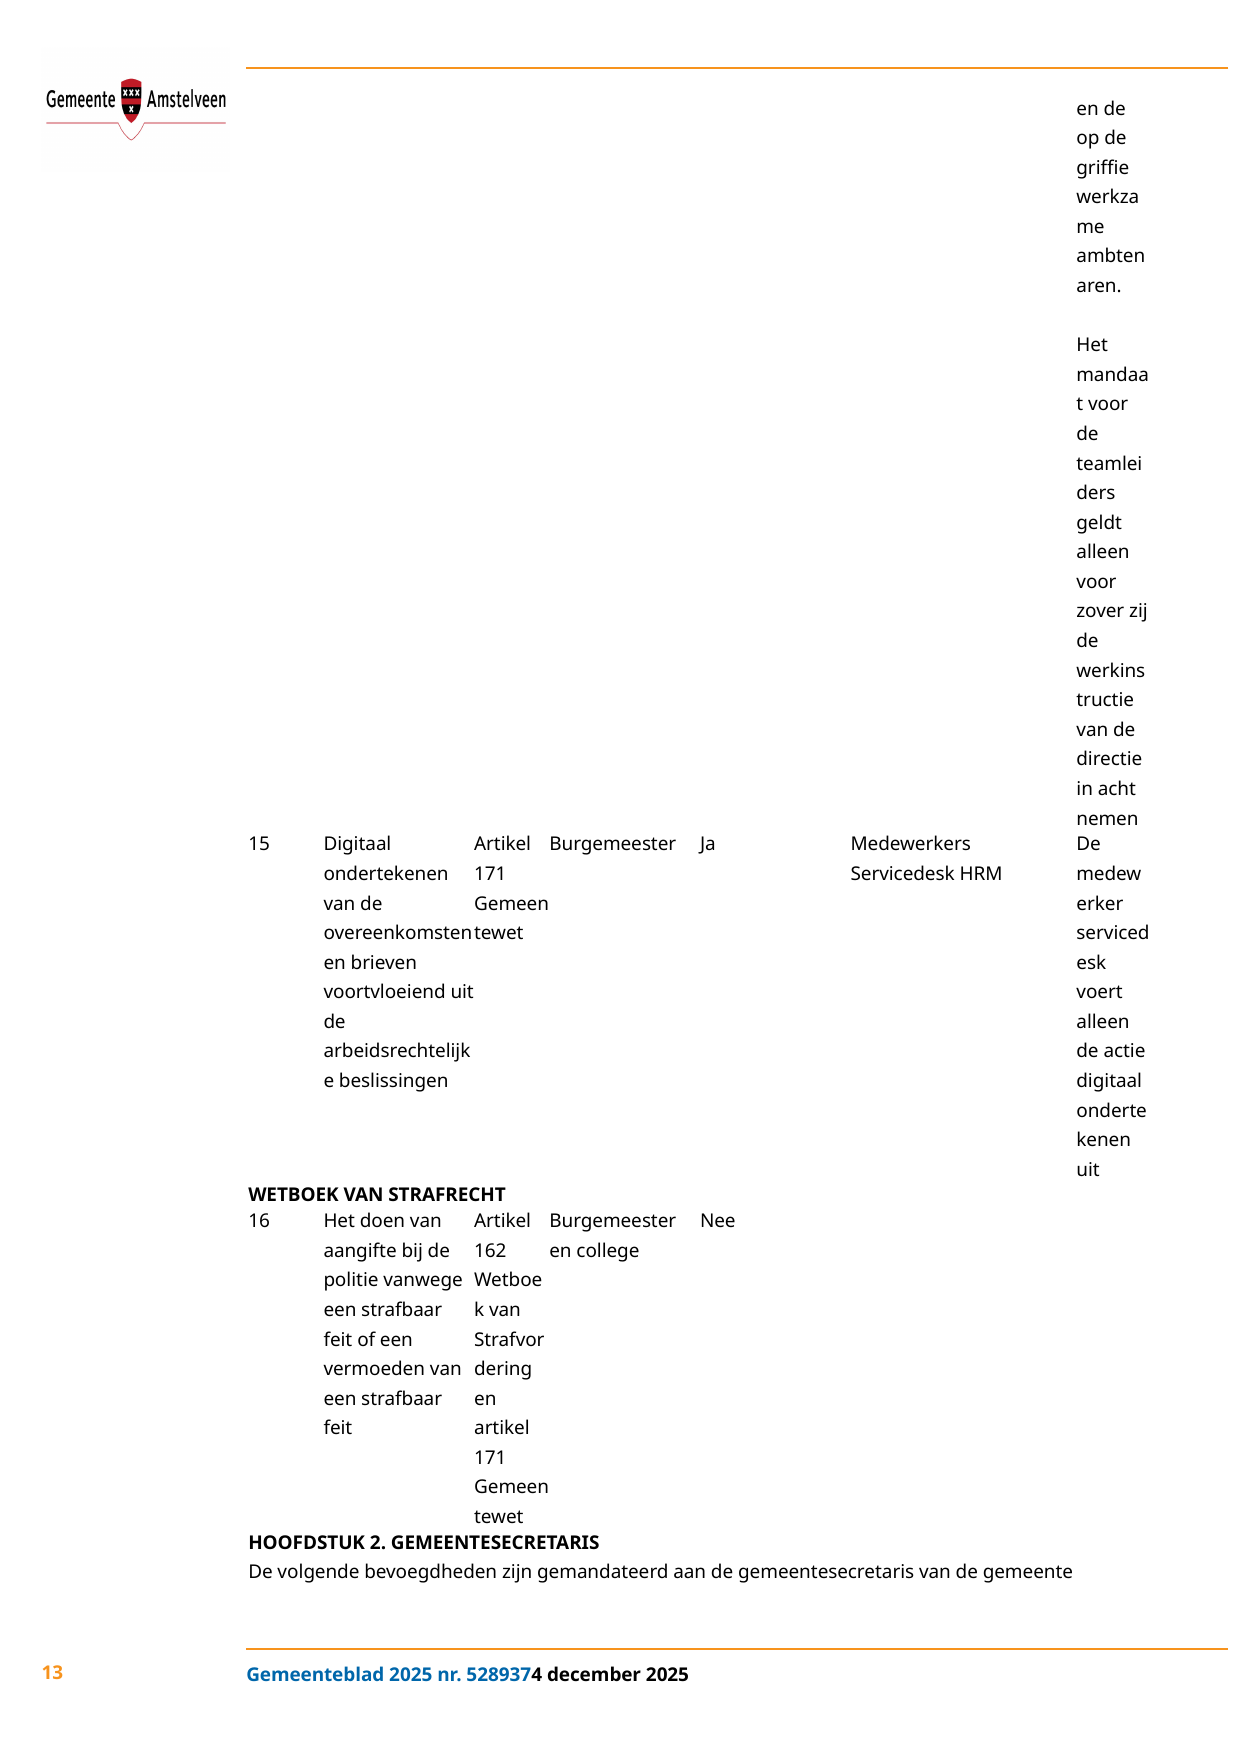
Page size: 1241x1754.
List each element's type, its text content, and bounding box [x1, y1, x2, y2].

table_cell [850, 95, 1076, 831]
table_cell Burgemeester en college [549, 1208, 700, 1529]
table_cell Ja [700, 831, 850, 1182]
table_cell [850, 1208, 1076, 1529]
table_cell Nee [700, 1208, 850, 1529]
table_cell Het doen van aangifte bij de politie vanwege een strafbaar feit of een vermoeden van een strafbaar feit [323, 1208, 474, 1529]
table_cell [1076, 1208, 1152, 1529]
table_cell [248, 95, 323, 831]
table_cell 15 [248, 831, 323, 1182]
table_cell [474, 95, 549, 831]
table_cell en de op de griffie werkzame ambtenaren. Het mandaat voor de teamleiders geldt alleen voor zover zij de werkinstructie van de directie in acht nemen [1076, 95, 1152, 831]
table_cell Artikel 162 Wetboek van Strafvordering en artikel 171 Gemeentewet [474, 1208, 549, 1529]
table_cell Artikel 171 Gemeentewet [474, 831, 549, 1182]
table_cell Digitaal ondertekenen van de overeenkomsten en brieven voortvloeiend uit de arbeidsrechtelijke beslissingen [323, 831, 474, 1182]
table_cell [323, 95, 474, 831]
table_cell De medewerker servicedesk voert alleen de actie digitaal ondertekenen uit [1076, 831, 1152, 1182]
table_cell WETBOEK VAN STRAFRECHT [248, 1182, 1152, 1207]
table_cell 16 [248, 1208, 323, 1529]
table_cell Burgemeester [549, 831, 700, 1182]
table_cell Medewerkers Servicedesk HRM [850, 831, 1076, 1182]
picture [41, 47, 231, 172]
table_cell [700, 95, 850, 831]
table_cell [549, 95, 700, 831]
table_cell HOOFDSTUK 2. GEMEENTESECRETARIS De volgende bevoegdheden zijn gemandateerd aan de gemeentesecretaris van de gemeente [248, 1529, 1152, 1584]
